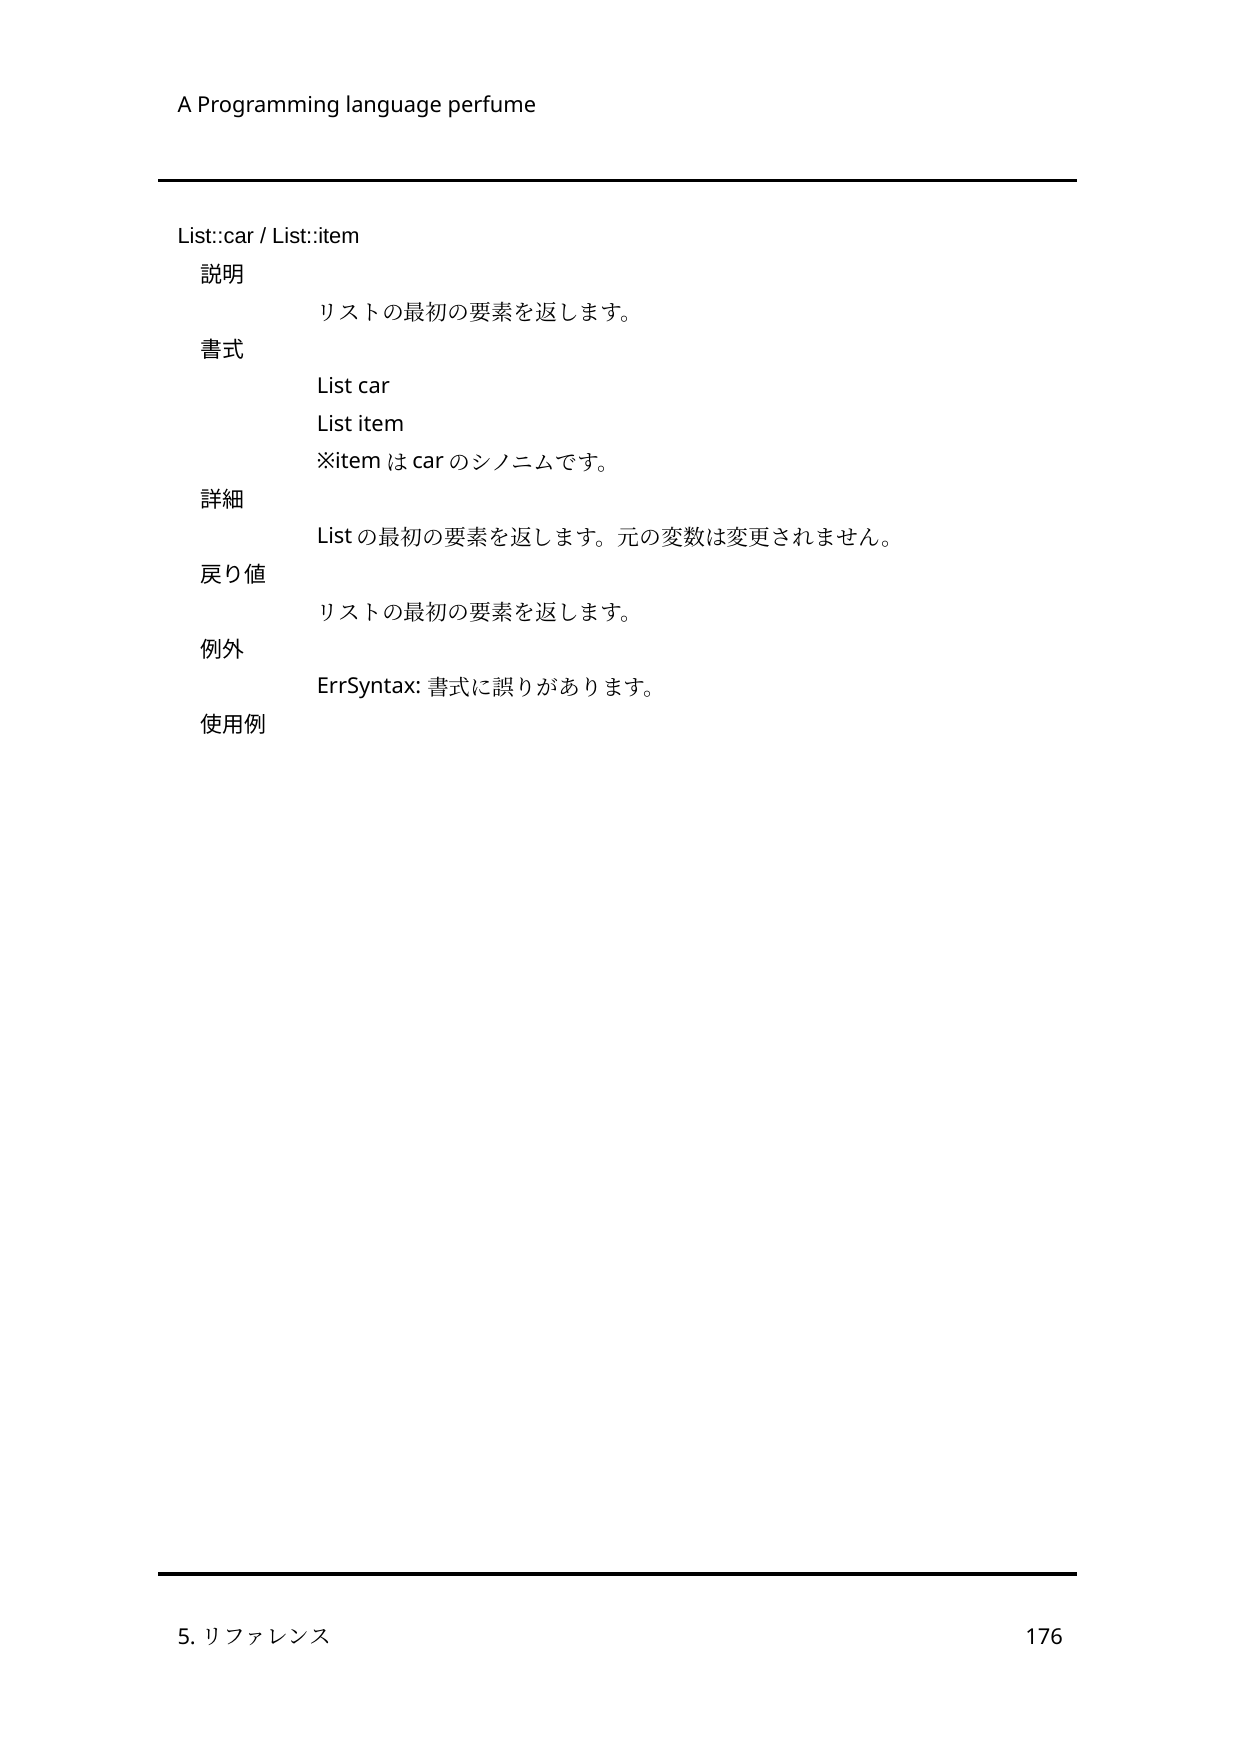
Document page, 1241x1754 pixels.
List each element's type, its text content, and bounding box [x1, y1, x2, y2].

table_cell 詳細 [200, 479, 317, 554]
subtitle List::car / List::item [177, 217, 1063, 254]
table_cell Listの最初の要素を返します。元の変数は変更されません。 [317, 479, 1063, 554]
table_cell 例外 [200, 629, 317, 704]
table_cell List car List item ※itemはcarのシノニムです。 [317, 329, 1063, 479]
table_cell 書式 [200, 329, 317, 479]
table_cell 使用例 [200, 704, 317, 779]
table_header 説明 [200, 254, 317, 329]
table_cell ErrSyntax: 書式に誤りがあります。 [317, 629, 1063, 704]
table_cell [317, 704, 1063, 779]
table_cell リストの最初の要素を返します。 [317, 554, 1063, 629]
table_header リストの最初の要素を返します。 [317, 254, 1063, 329]
table_cell 戻り値 [200, 554, 317, 629]
